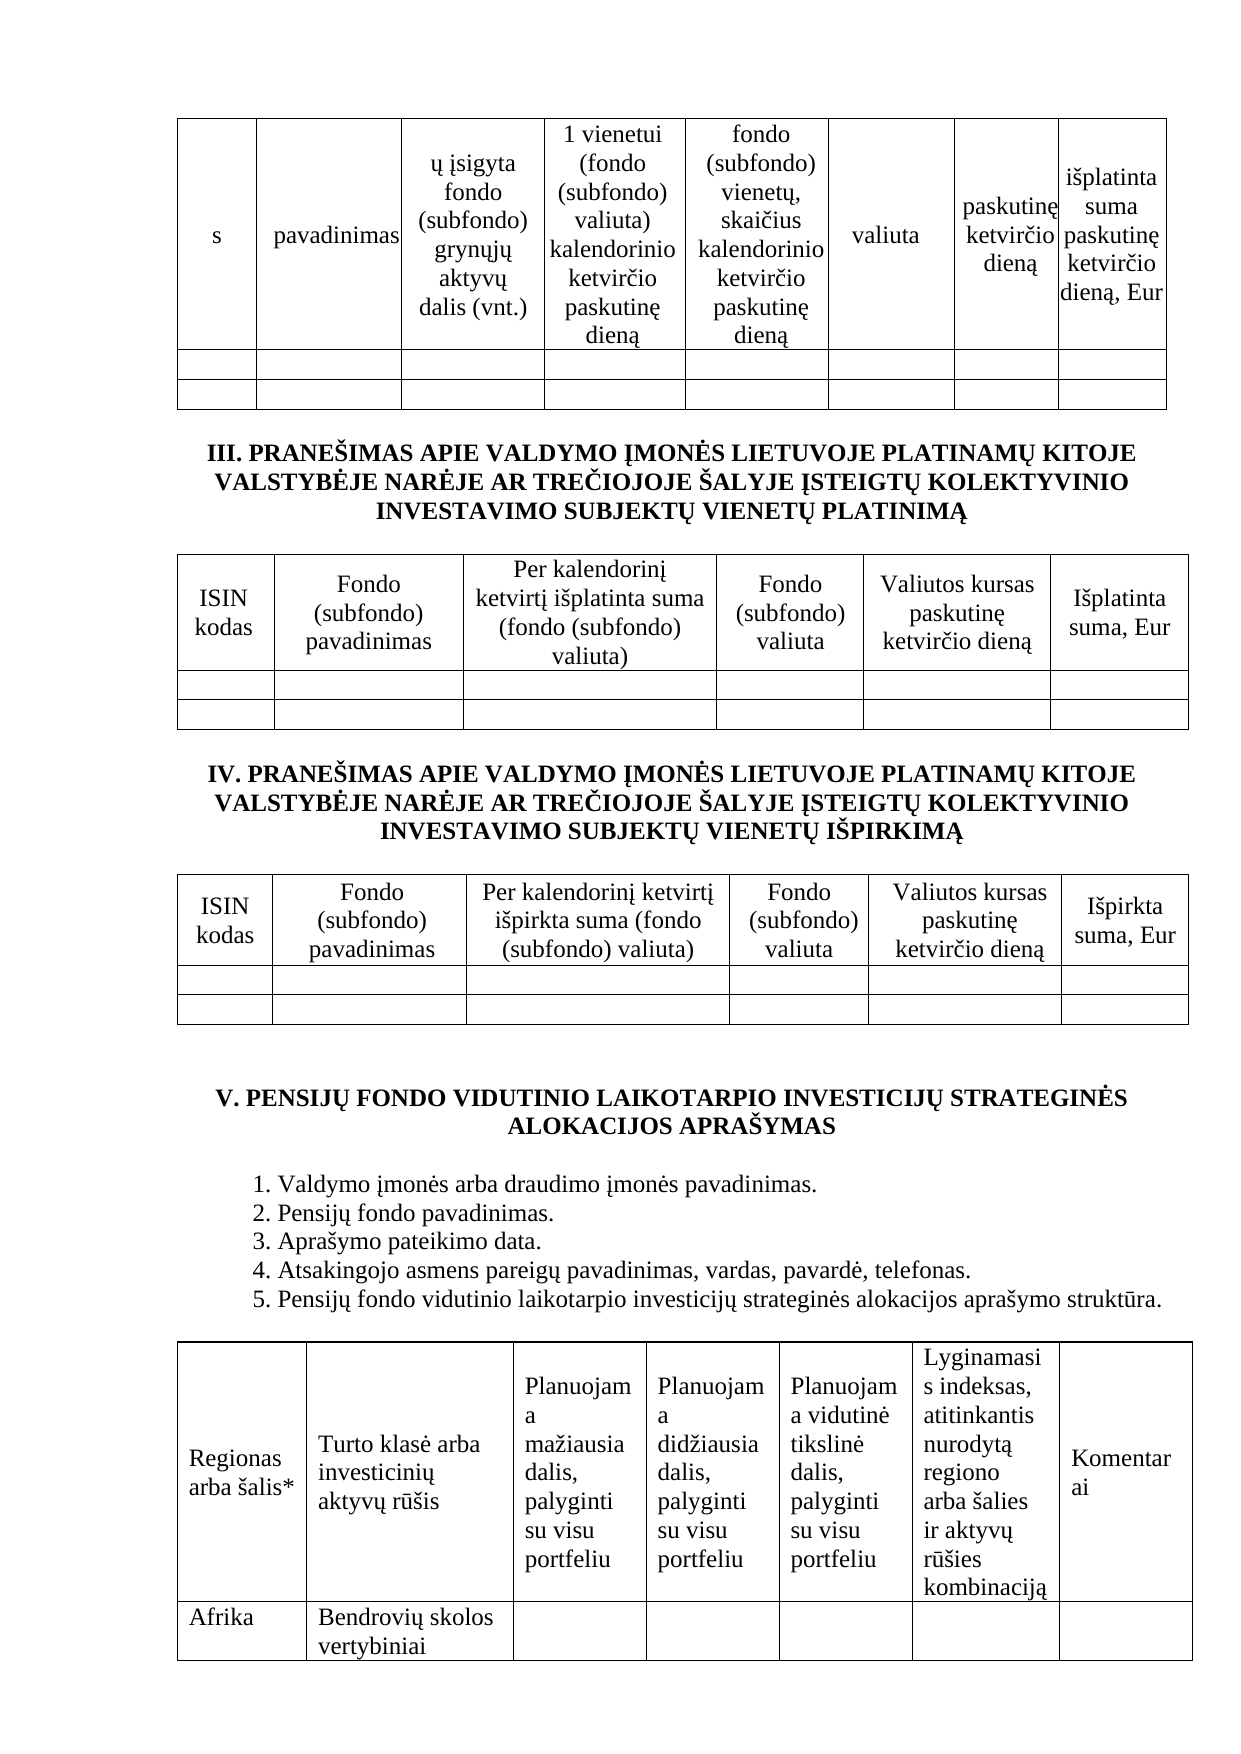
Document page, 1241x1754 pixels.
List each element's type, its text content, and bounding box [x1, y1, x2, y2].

table_cell [955, 350, 1058, 379]
text 2. Pensijų fondo pavadinimas. [177, 1198, 1166, 1226]
table_header ų įsigyta fondo (subfondo) grynųjų aktyvų dalis (vnt.) [402, 119, 544, 349]
table_cell [464, 671, 716, 699]
text III. Pranešimas apie valdymo įmonės lietuvoje platinamų KITOJE VALSTYBĖJE NARĖJE AR TREČIOJOJE ŠALYJE ĮSTEIGTŲ kolektyvinio investavimo subjektų vienetų platinimą [177, 438, 1166, 525]
text IV. Pranešimas apie valdymo įmonės lietuvoje platinamų KITOJE VALSTYBĖJE NARĖJE AR TREČIOJOJE ŠALYJE ĮSTEIGTŲ kolektyvinio investavimo subjektų vienetų išpirkimą [177, 759, 1166, 845]
table_cell [257, 350, 401, 379]
table_cell [730, 995, 868, 1024]
table_cell [545, 380, 685, 409]
table_header Išplatinta suma, Eur [1051, 555, 1188, 669]
table_cell [717, 671, 863, 699]
table_header Lyginamasis indeksas, atitinkantis nurodytą regiono arba šalies ir aktyvų rūšies kombinaciją [913, 1343, 1059, 1601]
text 4. Atsakingojo asmens pareigų pavadinimas, vardas, pavardė, telefonas. [177, 1255, 1166, 1284]
table_cell [913, 1602, 1059, 1660]
table_cell [829, 350, 954, 379]
table_cell [1059, 350, 1166, 379]
table_header ISIN kodas [178, 555, 274, 669]
table_cell [869, 995, 1061, 1024]
table_header valiuta [829, 119, 954, 349]
table_header Fondo (subfondo) pavadinimas [273, 875, 466, 964]
table_cell [178, 995, 272, 1024]
table_cell [467, 966, 729, 994]
table_header s [178, 119, 256, 349]
table_cell [686, 380, 828, 409]
table_cell [647, 1602, 779, 1660]
table_header Išpirkta suma, Eur [1062, 875, 1188, 964]
table_header Planuojama didžiausia dalis, palyginti su visu portfeliu [647, 1343, 779, 1601]
table_header Turto klasė arba investicinių aktyvų rūšis [307, 1343, 513, 1601]
table_header 1 vienetui (fondo (subfondo) valiuta) kalendorinio ketvirčio paskutinę dieną [545, 119, 685, 349]
table_cell [402, 380, 544, 409]
table_cell [1051, 700, 1188, 729]
table_cell [273, 966, 466, 994]
table_cell [275, 700, 463, 729]
table_header Regionas arba šalis* [178, 1343, 306, 1601]
table_cell Bendrovių skolos vertybiniai [307, 1602, 513, 1660]
table_cell [730, 966, 868, 994]
table_header Planuojama mažiausia dalis, palyginti su visu portfeliu [514, 1343, 646, 1601]
table_header paskutinę ketvirčio dieną [955, 119, 1058, 349]
text 5. Pensijų fondo vidutinio laikotarpio investicijų strateginės alokacijos aprašymo struktūra. [177, 1284, 1166, 1313]
table_header Komentarai [1060, 1343, 1192, 1601]
table_header išplatinta suma paskutinę ketvirčio dieną, Eur [1059, 119, 1166, 349]
table_cell [178, 700, 274, 729]
table_header Fondo (subfondo) pavadinimas [275, 555, 463, 669]
table_cell [955, 380, 1058, 409]
table_header Fondo (subfondo) valiuta [730, 875, 868, 964]
text V. pensijų fondo vidutinio laikotarpio investicijų strateginės alokacijos aprašymas [177, 1083, 1166, 1140]
table_cell [467, 995, 729, 1024]
table_cell [514, 1602, 646, 1660]
table_header Planuojama vidutinė tikslinė dalis, palyginti su visu portfeliu [780, 1343, 912, 1601]
text 3. Aprašymo pateikimo data. [177, 1226, 1166, 1255]
table_cell [1062, 966, 1188, 994]
text 1. Valdymo įmonės arba draudimo įmonės pavadinimas. [177, 1169, 1166, 1198]
table_cell Afrika [178, 1602, 306, 1660]
table_cell [780, 1602, 912, 1660]
table_cell [829, 380, 954, 409]
table_cell [864, 671, 1050, 699]
table_cell [464, 700, 716, 729]
table_cell [864, 700, 1050, 729]
table_cell [686, 350, 828, 379]
table_cell [178, 350, 256, 379]
table_header Valiutos kursas paskutinę ketvirčio dieną [864, 555, 1050, 669]
table_cell [257, 380, 401, 409]
table_cell [717, 700, 863, 729]
table_cell [273, 995, 466, 1024]
table_cell [275, 671, 463, 699]
table_header fondo (subfondo) vienetų, skaičius kalendorinio ketvirčio paskutinę dieną [686, 119, 828, 349]
table_cell [178, 380, 256, 409]
table_cell [1051, 671, 1188, 699]
table_header pavadinimas [257, 119, 401, 349]
table_cell [178, 671, 274, 699]
table_header ISIN kodas [178, 875, 272, 964]
table_cell [1059, 380, 1166, 409]
table_cell [1062, 995, 1188, 1024]
table_cell [1060, 1602, 1192, 1660]
table_header Per kalendorinį ketvirtį išpirkta suma (fondo (subfondo) valiuta) [467, 875, 729, 964]
table_cell [178, 966, 272, 994]
table_header Fondo (subfondo) valiuta [717, 555, 863, 669]
table_cell [869, 966, 1061, 994]
table_cell [402, 350, 544, 379]
table_header Per kalendorinį ketvirtį išplatinta suma (fondo (subfondo) valiuta) [464, 555, 716, 669]
table_cell [545, 350, 685, 379]
table_header Valiutos kursas paskutinę ketvirčio dieną [869, 875, 1061, 964]
